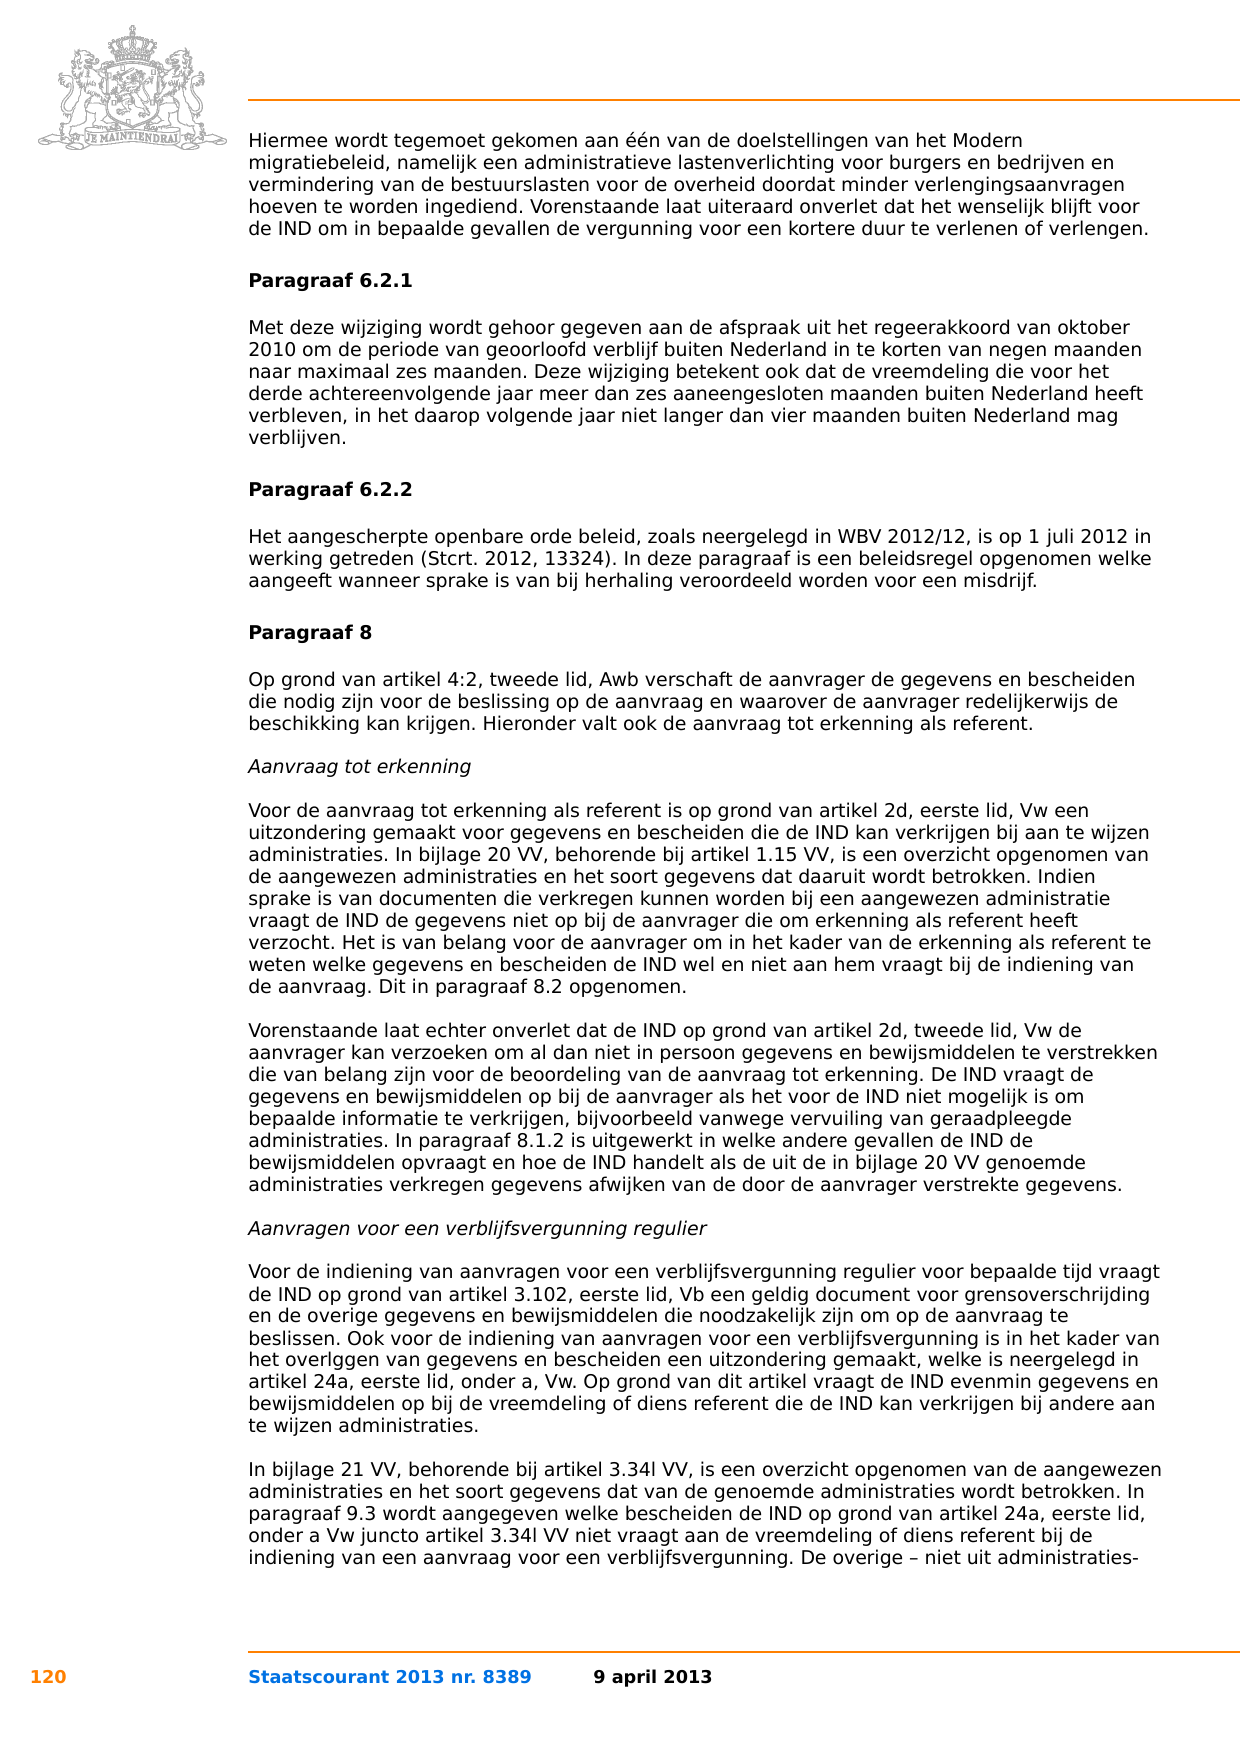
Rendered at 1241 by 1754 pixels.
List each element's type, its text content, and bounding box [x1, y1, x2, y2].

text Hiermee wordt tegemoet gekomen aan één van de doelstellingen van het Modern migratiebeleid, namelijk een administratieve lastenverlichting voor burgers en bedrijven en vermindering van de bestuurslasten voor de overheid doordat minder verlengingsaanvragen hoeven te worden ingediend. Vorenstaande laat uiteraard onverlet dat het wenselijk blijft voor de IND om in bepaalde gevallen de vergunning voor een kortere duur te verlenen of verlengen. [248, 130, 1163, 240]
subtitle Paragraaf 6.2.2 [248, 479, 1163, 501]
subtitle Paragraaf 8 [248, 622, 1163, 643]
text Met deze wijziging wordt gehoor gegeven aan de afspraak uit het regeerakkoord van oktober 2010 om de periode van geoorloofd verblijf buiten Nederland in te korten van negen maanden naar maximaal zes maanden. Deze wijziging betekent ook dat de vreemdeling die voor het derde achtereenvolgende jaar meer dan zes aaneengesloten maanden buiten Nederland heeft verbleven, in het daarop volgende jaar niet langer dan vier maanden buiten Nederland mag verblijven. [248, 317, 1163, 449]
text Voor de aanvraag tot erkenning als referent is op grond van artikel 2d, eerste lid, Vw een uitzondering gemaakt voor gegevens en bescheiden die de IND kan verkrijgen bij aan te wijzen administraties. In bijlage 20 VV, behorende bij artikel 1.15 VV, is een overzicht opgenomen van de aangewezen administraties en het soort gegevens dat daaruit wordt betrokken. Indien sprake is van documenten die verkregen kunnen worden bij een aangewezen administratie vraagt de IND de gegevens niet op bij de aanvrager die om erkenning als referent heeft verzocht. Het is van belang voor de aanvrager om in het kader van de erkenning als referent te weten welke gegevens en bescheiden de IND wel en niet aan hem vraagt bij de indiening van de aanvraag. Dit in paragraaf 8.2 opgenomen. [248, 800, 1163, 998]
subtitle Aanvraag tot erkenning [248, 756, 1163, 778]
text Voor de indiening van aanvragen voor een verblijfsvergunning regulier voor bepaalde tijd vraagt de IND op grond van artikel 3.102, eerste lid, Vb een geldig document voor grensoverschrijding en de overige gegevens en bewijsmiddelen die noodzakelijk zijn om op de aanvraag te beslissen. Ook voor de indiening van aanvragen voor een verblijfsvergunning is in het kader van het overlggen van gegevens en bescheiden een uitzondering gemaakt, welke is neergelegd in artikel 24a, eerste lid, onder a, Vw. Op grond van dit artikel vraagt de IND evenmin gegevens en bewijsmiddelen op bij de vreemdeling of diens referent die de IND kan verkrijgen bij andere aan te wijzen administraties. [248, 1261, 1163, 1437]
subtitle Aanvragen voor een verblijfsvergunning regulier [248, 1218, 1163, 1239]
text Het aangescherpte openbare orde beleid, zoals neergelegd in WBV 2012/12, is op 1 juli 2012 in werking getreden (Stcrt. 2012, 13324). In deze paragraaf is een beleidsregel opgenomen welke aangeeft wanneer sprake is van bij herhaling veroordeeld worden voor een misdrijf. [248, 526, 1163, 592]
text Vorenstaande laat echter onverlet dat de IND op grond van artikel 2d, tweede lid, Vw de aanvrager kan verzoeken om al dan niet in persoon gegevens en bewijsmiddelen te verstrekken die van belang zijn voor de beoordeling van de aanvraag tot erkenning. De IND vraagt de gegevens en bewijsmiddelen op bij de aanvrager als het voor de IND niet mogelijk is om bepaalde informatie te verkrijgen, bijvoorbeeld vanwege vervuiling van geraadpleegde administraties. In paragraaf 8.1.2 is uitgewerkt in welke andere gevallen de IND de bewijsmiddelen opvraagt en hoe de IND handelt als de uit de in bijlage 20 VV genoemde administraties verkregen gegevens afwijken van de door de aanvrager verstrekte gegevens. [248, 1020, 1163, 1196]
text Op grond van artikel 4:2, tweede lid, Awb verschaft de aanvrager de gegevens en bescheiden die nodig zijn voor de beslissing op de aanvraag en waarover de aanvrager redelijkerwijs de beschikking kan krijgen. Hieronder valt ook de aanvraag tot erkenning als referent. [248, 668, 1163, 734]
text In bijlage 21 VV, behorende bij artikel 3.34l VV, is een overzicht opgenomen van de aangewezen administraties en het soort gegevens dat van de genoemde administraties wordt betrokken. In paragraaf 9.3 wordt aangegeven welke bescheiden de IND op grond van artikel 24a, eerste lid, onder a Vw juncto artikel 3.34l VV niet vraagt aan de vreemdeling of diens referent bij de indiening van een aanvraag voor een verblijfsvergunning. De overige – niet uit administraties- [248, 1459, 1163, 1569]
subtitle Paragraaf 6.2.1 [248, 270, 1163, 292]
picture [38, 25, 227, 150]
